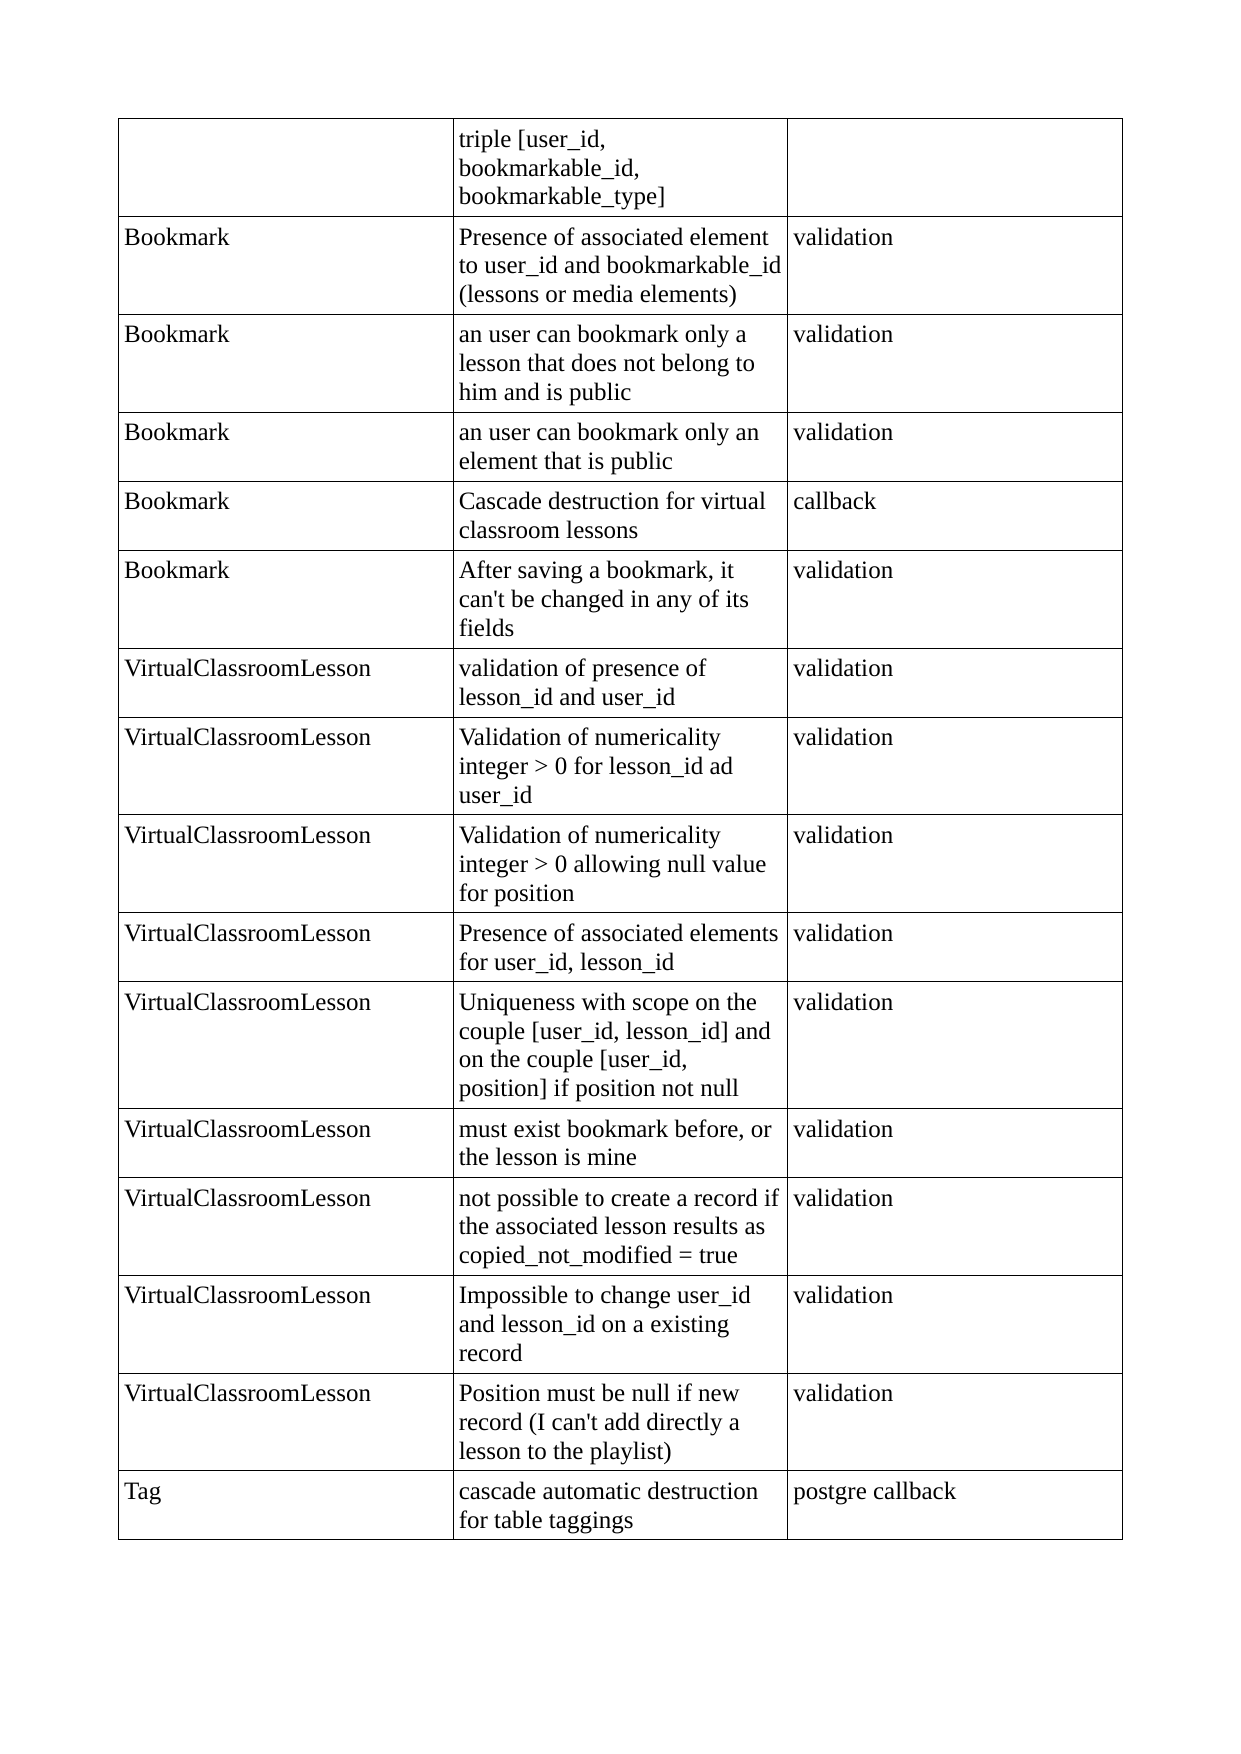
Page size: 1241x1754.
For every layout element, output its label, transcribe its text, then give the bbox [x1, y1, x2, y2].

table_cell validation [788, 551, 1122, 647]
table_cell validation [788, 315, 1122, 412]
table_cell Uniqueness with scope on the couple [user_id, lesson_id] and on the couple [user_id, position] if position not null [454, 982, 787, 1108]
table_cell validation [788, 1374, 1122, 1470]
table_cell VirtualClassroomLesson [119, 649, 453, 717]
table_cell postgre callback [788, 1471, 1122, 1539]
table_cell Bookmark [119, 315, 453, 412]
table_cell validation [788, 982, 1122, 1108]
table_cell Presence of associated element to user_id and bookmarkable_id (lessons or media elements) [454, 217, 787, 314]
table_cell Validation of numericality integer > 0 allowing null value for position [454, 815, 787, 912]
table_cell VirtualClassroomLesson [119, 718, 453, 814]
table_cell an user can bookmark only a lesson that does not belong to him and is public [454, 315, 787, 412]
table_cell VirtualClassroomLesson [119, 1178, 453, 1275]
table_cell validation [788, 718, 1122, 814]
table_cell validation of presence of lesson_id and user_id [454, 649, 787, 717]
table_cell must exist bookmark before, or the lesson is mine [454, 1109, 787, 1177]
table_cell validation [788, 413, 1122, 481]
table_cell VirtualClassroomLesson [119, 1109, 453, 1177]
table_cell VirtualClassroomLesson [119, 1374, 453, 1470]
table_cell VirtualClassroomLesson [119, 982, 453, 1108]
table_cell validation [788, 815, 1122, 912]
table_cell validation [788, 1178, 1122, 1275]
table_cell callback [788, 482, 1122, 550]
table_cell [119, 119, 453, 216]
table_cell Tag [119, 1471, 453, 1539]
table_cell validation [788, 913, 1122, 981]
table_cell validation [788, 217, 1122, 314]
table_cell validation [788, 1109, 1122, 1177]
table_cell Bookmark [119, 551, 453, 647]
table_cell Bookmark [119, 413, 453, 481]
table_cell cascade automatic destruction for table taggings [454, 1471, 787, 1539]
table_cell VirtualClassroomLesson [119, 913, 453, 981]
table_cell Validation of numericality integer > 0 for lesson_id ad user_id [454, 718, 787, 814]
table_cell [788, 119, 1122, 216]
table_cell VirtualClassroomLesson [119, 815, 453, 912]
table_cell an user can bookmark only an element that is public [454, 413, 787, 481]
table_cell After saving a bookmark, it can't be changed in any of its fields [454, 551, 787, 647]
table_cell Presence of associated elements for user_id, lesson_id [454, 913, 787, 981]
table_cell Impossible to change user_id and lesson_id on a existing record [454, 1276, 787, 1372]
table_cell VirtualClassroomLesson [119, 1276, 453, 1372]
table_cell triple [user_id, bookmarkable_id, bookmarkable_type] [454, 119, 787, 216]
table_cell Bookmark [119, 482, 453, 550]
table_cell Bookmark [119, 217, 453, 314]
table_cell validation [788, 649, 1122, 717]
table_cell validation [788, 1276, 1122, 1372]
table_cell Cascade destruction for virtual classroom lessons [454, 482, 787, 550]
table_cell not possible to create a record if the associated lesson results as copied_not_modified = true [454, 1178, 787, 1275]
table_cell Position must be null if new record (I can't add directly a lesson to the playlist) [454, 1374, 787, 1470]
